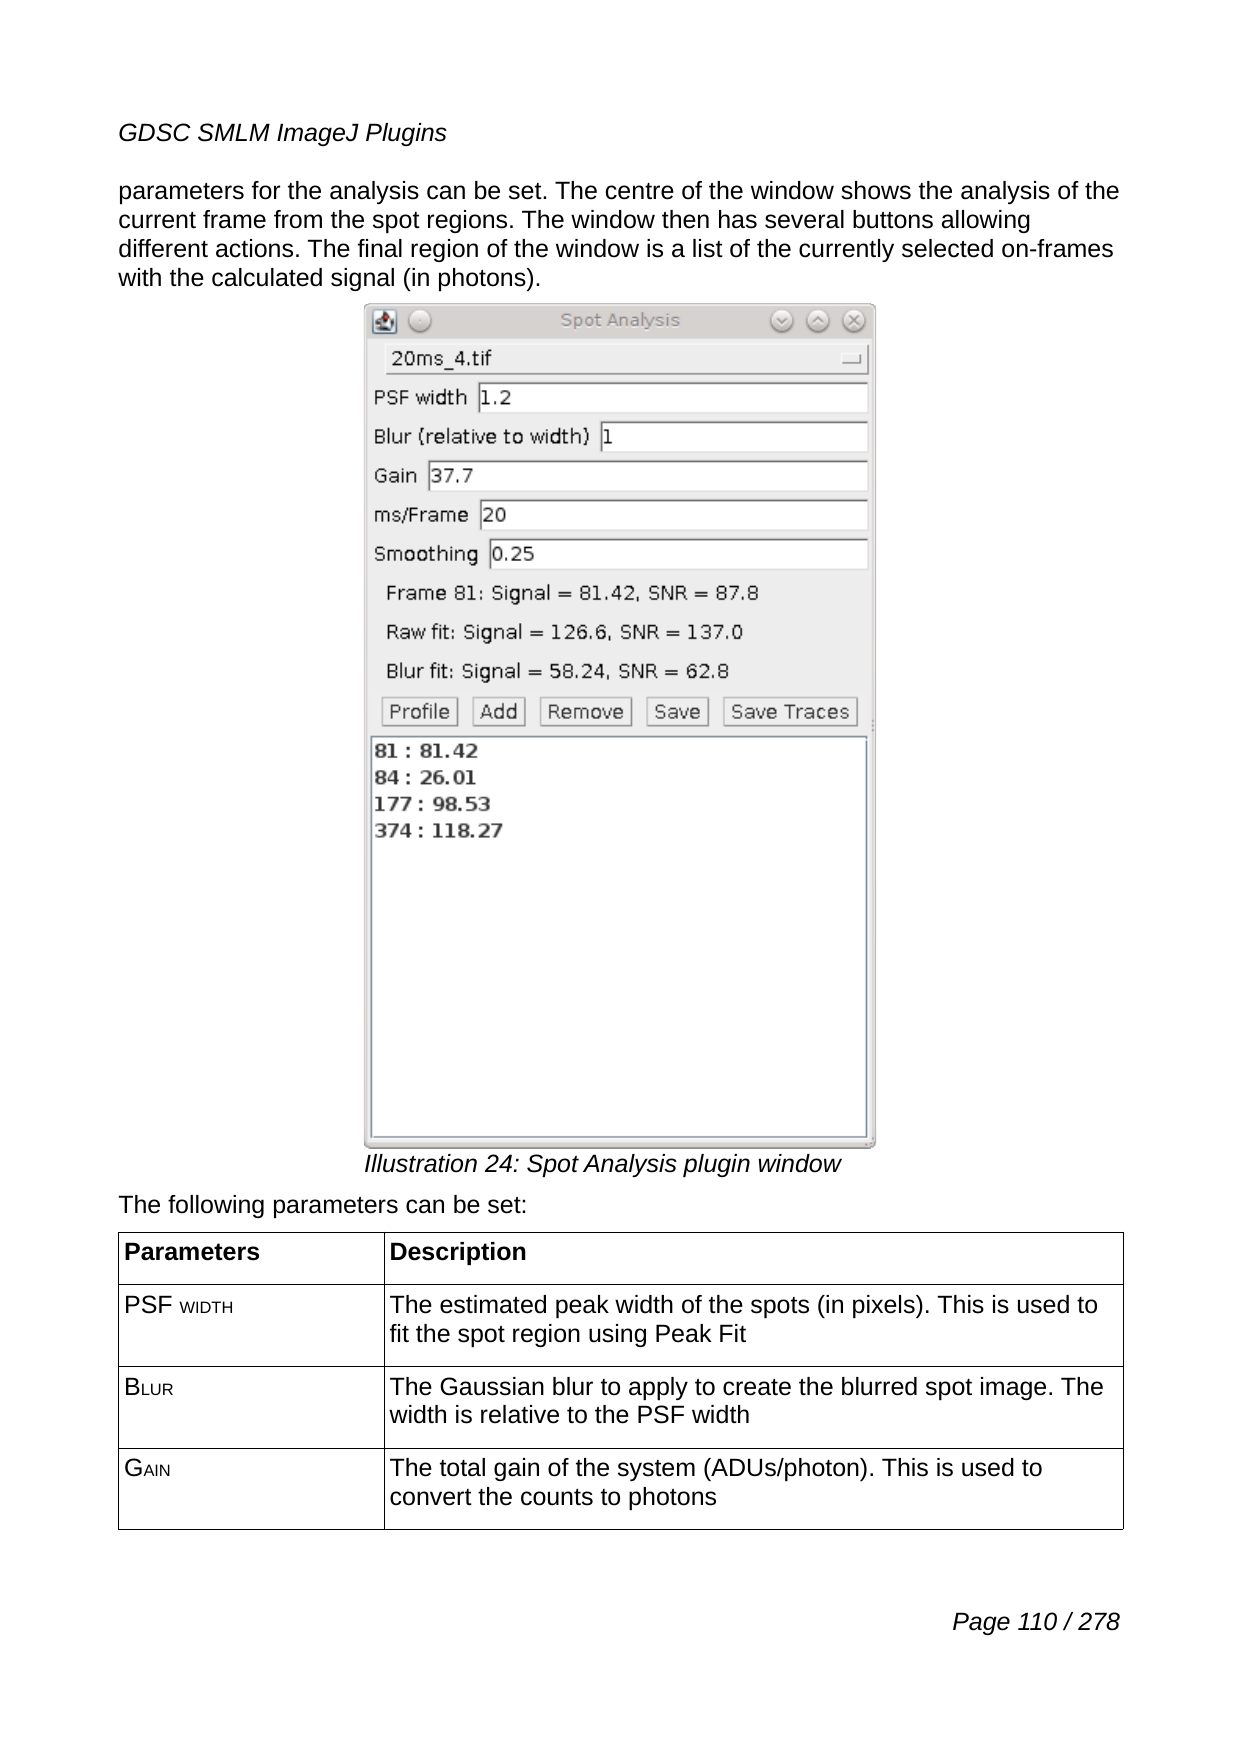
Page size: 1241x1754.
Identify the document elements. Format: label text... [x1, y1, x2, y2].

table_cell The estimated peak width of the spots (in pixels). This is used to fit the spot region using Peak Fit [385, 1285, 1123, 1366]
table_header Description [385, 1233, 1123, 1284]
table_cell Gain [119, 1449, 384, 1529]
picture [363, 303, 877, 1149]
text parameters for the analysis can be set. The centre of the window shows the analysis of the current frame from the spot regions. The window then has several buttons allowing different actions. The final region of the window is a list of the currently selected on-frames with the calculated signal (in photons). [118, 176, 1122, 291]
text Illustration 24: Spot Analysis plugin window [364, 1149, 876, 1178]
table_cell Blur [119, 1367, 384, 1447]
table_cell PSF width [119, 1285, 384, 1366]
text The following parameters can be set: [118, 1190, 1122, 1219]
table_cell The total gain of the system (ADUs/photon). This is used to convert the counts to photons [385, 1449, 1123, 1529]
table_cell The Gaussian blur to apply to create the blurred spot image. The width is relative to the PSF width [385, 1367, 1123, 1447]
table_header Parameters [119, 1233, 384, 1284]
